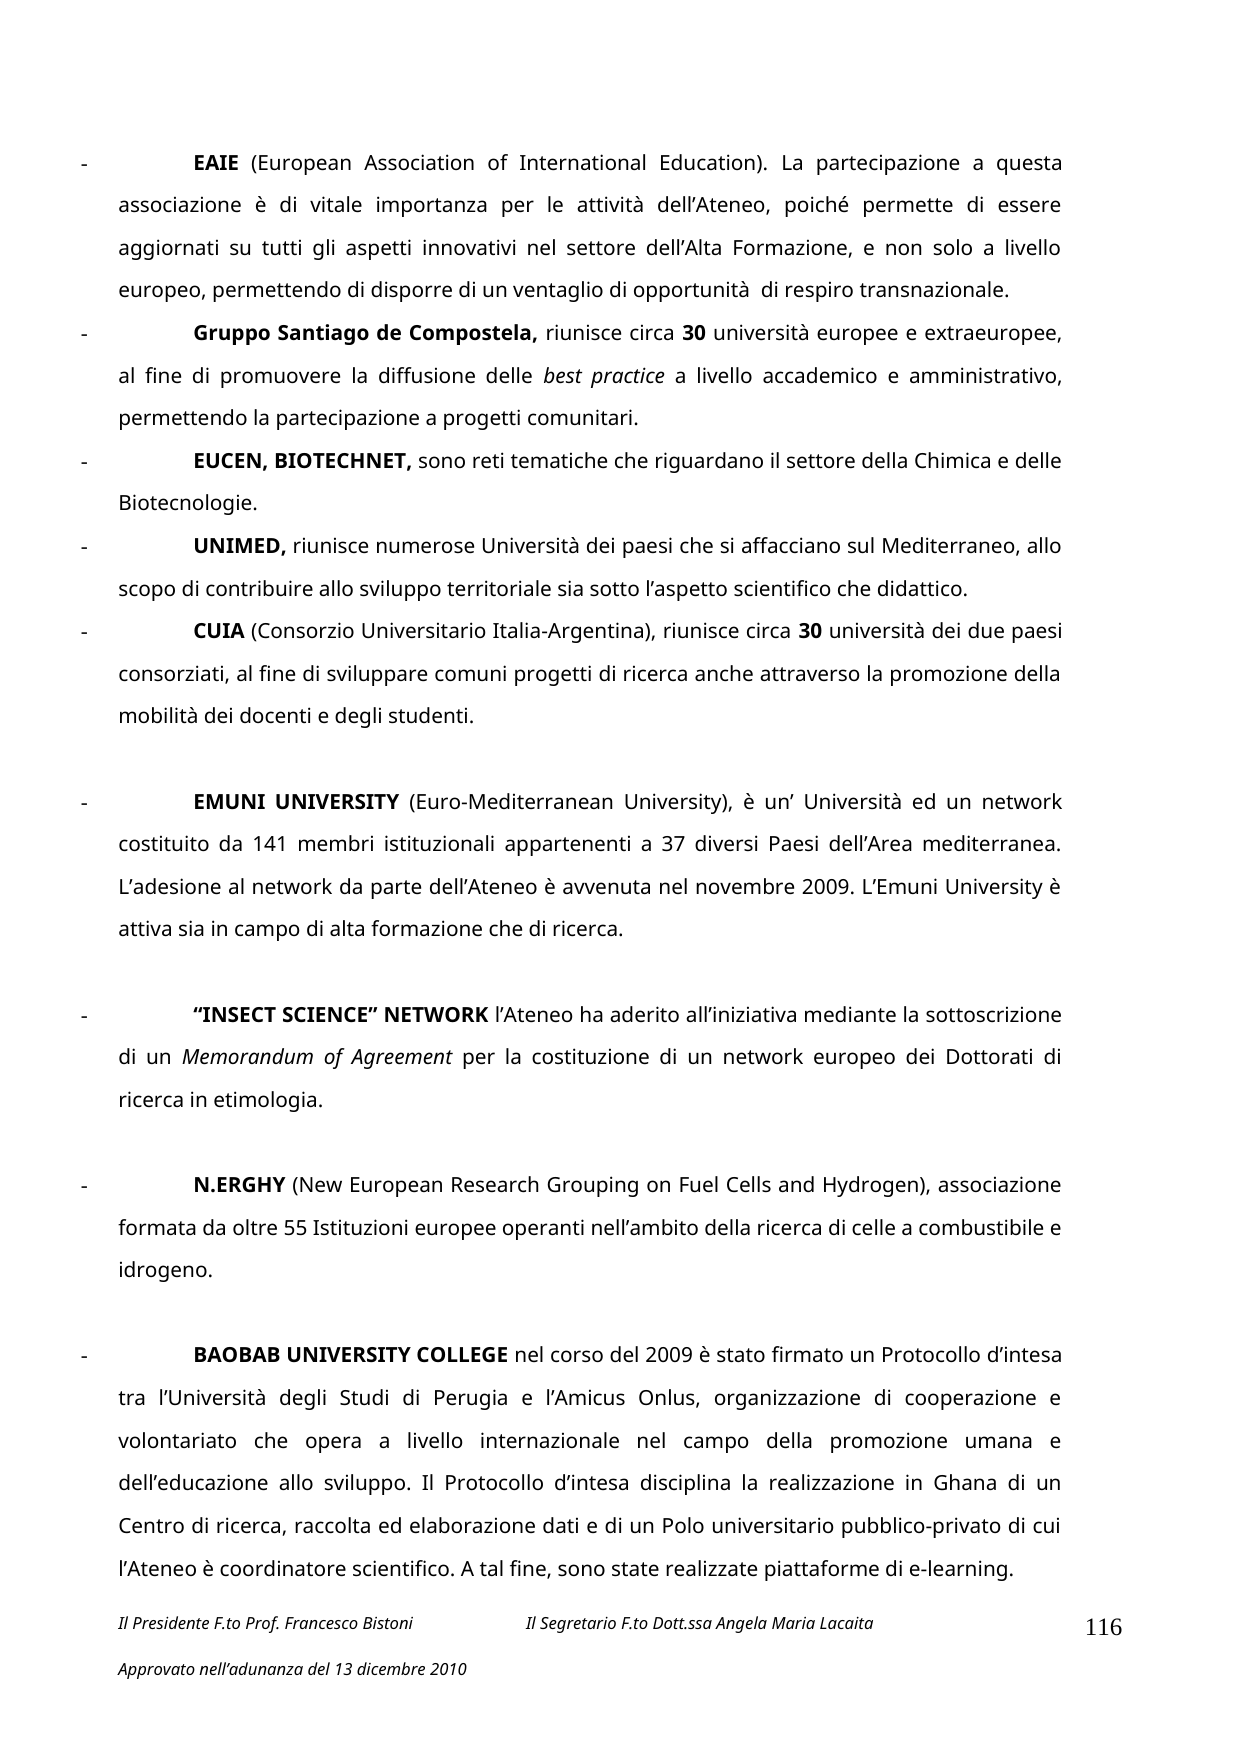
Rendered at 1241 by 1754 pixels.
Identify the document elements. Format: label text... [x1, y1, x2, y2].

list EAIE (European Association of International Education). La partecipazione a questa associazione è di vitale importanza per le attività dell’Ateneo, poiché permette di essere aggiornati su tutti gli aspetti innovativi nel settore dell’Alta Formazione, e non solo a livello europeo, permettendo di disporre di un ventaglio di opportunità di respiro transnazionale. [81, 148, 1063, 304]
list EUCEN, BIOTECHNET, sono reti tematiche che riguardano il settore della Chimica e delle Biotecnologie. [81, 446, 1063, 517]
list CUIA (Consorzio Universitario Italia-Argentina), riunisce circa 30 università dei due paesi consorziati, al fine di sviluppare comuni progetti di ricerca anche attraverso la promozione della mobilità dei docenti e degli studenti. [81, 616, 1063, 730]
list N.ERGHY (New European Research Grouping on Fuel Cells and Hydrogen), associazione formata da oltre 55 Istituzioni europee operanti nell’ambito della ricerca di celle a combustibile e idrogeno. [81, 1170, 1063, 1284]
list EMUNI UNIVERSITY (Euro-Mediterranean University), è un’ Università ed un network costituito da 141 membri istituzionali appartenenti a 37 diversi Paesi dell’Area mediterranea. L’adesione al network da parte dell’Ateneo è avvenuta nel novembre 2009. L’Emuni University è attiva sia in campo di alta formazione che di ricerca. [81, 787, 1063, 943]
list UNIMED, riunisce numerose Università dei paesi che si affacciano sul Mediterraneo, allo scopo di contribuire allo sviluppo territoriale sia sotto l’aspetto scientifico che didattico. [81, 531, 1063, 602]
list Gruppo Santiago de Compostela, riunisce circa 30 università europee e extraeuropee, al fine di promuovere la diffusione delle best practice a livello accademico e amministrativo, permettendo la partecipazione a progetti comunitari. [81, 318, 1063, 432]
list BAOBAB UNIVERSITY COLLEGE nel corso del 2009 è stato firmato un Protocollo d’intesa tra l’Università degli Studi di Perugia e l’Amicus Onlus, organizzazione di cooperazione e volontariato che opera a livello internazionale nel campo della promozione umana e dell’educazione allo sviluppo. Il Protocollo d’intesa disciplina la realizzazione in Ghana di un Centro di ricerca, raccolta ed elaborazione dati e di un Polo universitario pubblico-privato di cui l’Ateneo è coordinatore scientifico. A tal fine, sono state realizzate piattaforme di e-learning. [81, 1341, 1063, 1582]
list “INSECT SCIENCE” NETWORK l’Ateneo ha aderito all’iniziativa mediante la sottoscrizione di un Memorandum of Agreement per la costituzione di un network europeo dei Dottorati di ricerca in etimologia. [81, 1000, 1063, 1113]
